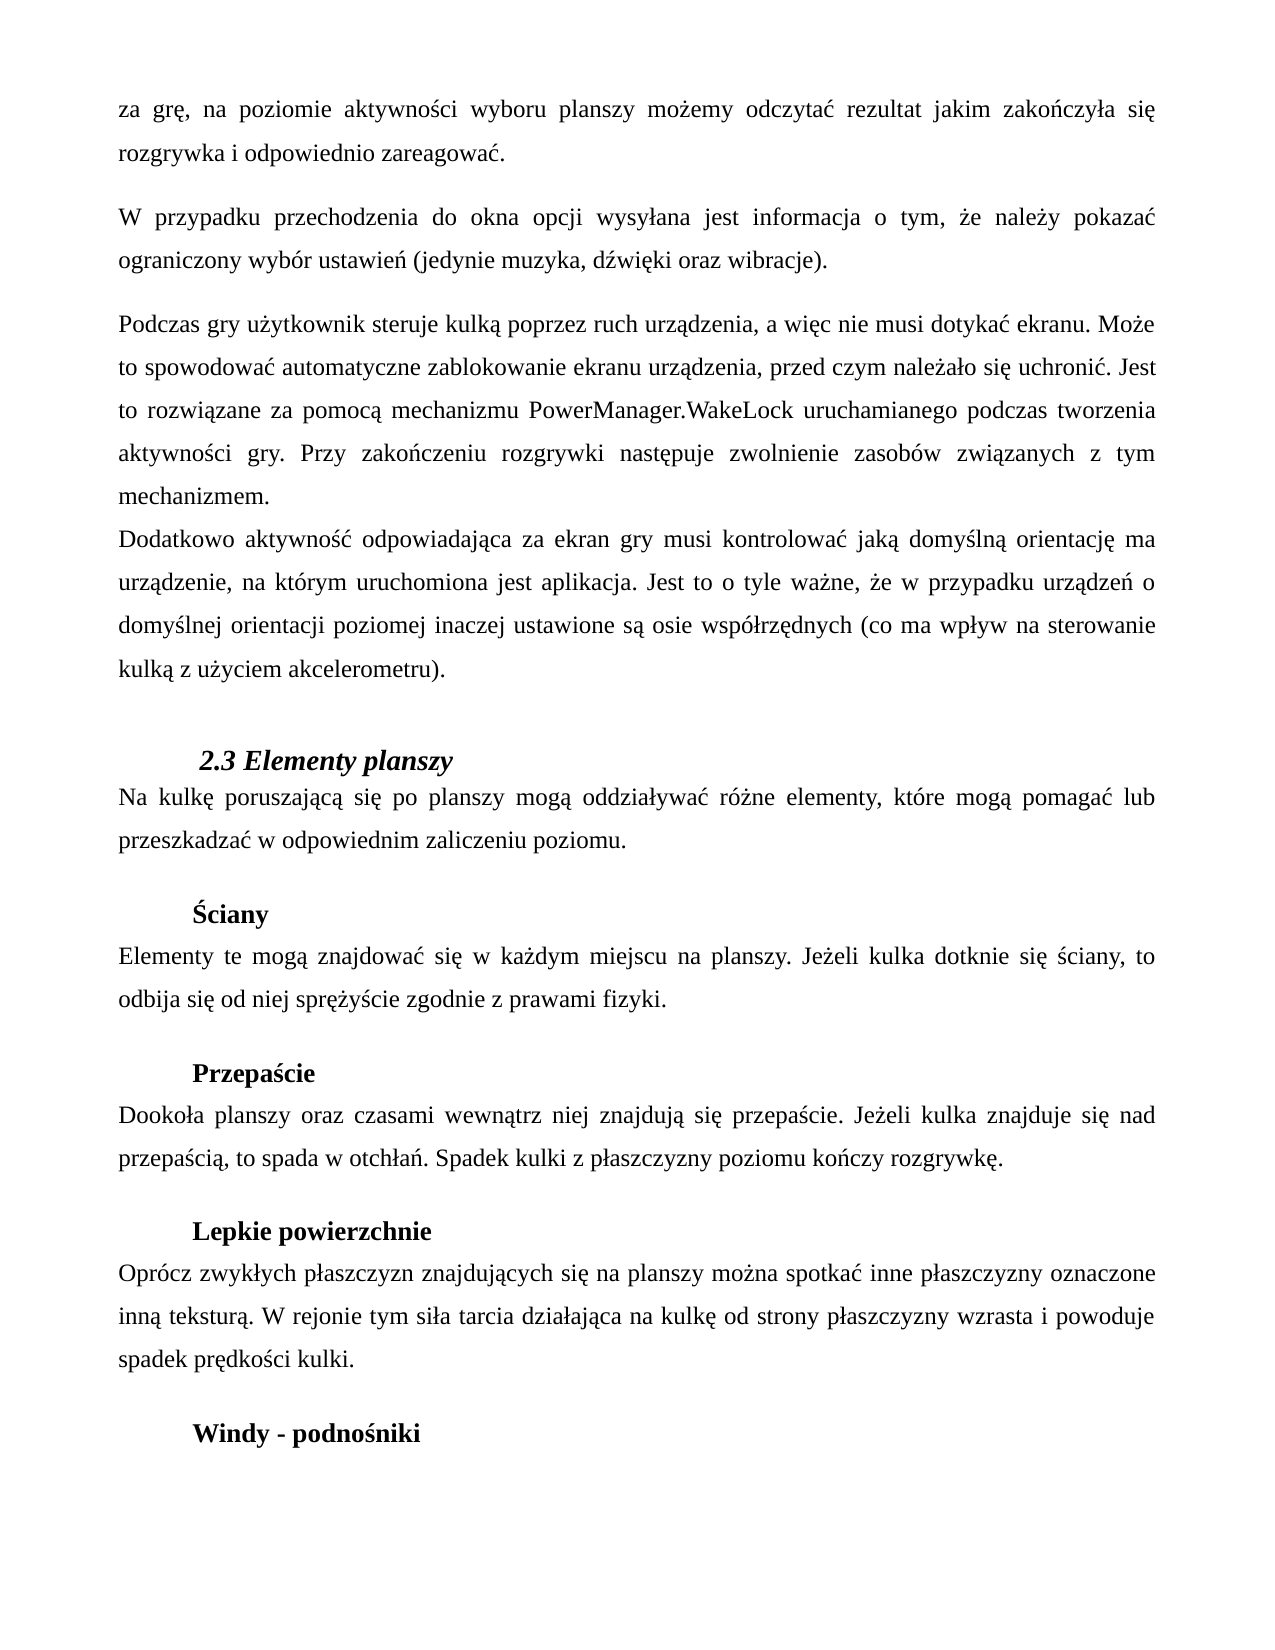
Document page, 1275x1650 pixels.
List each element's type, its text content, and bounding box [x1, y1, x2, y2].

list Dookoła planszy oraz czasami wewnątrz niej znajdują się przepaście. Jeżeli kulka znajduje się nad przepaścią, to spada w otchłań. Spadek kulki z płaszczyzny poziomu kończy rozgrywkę. [118, 1100, 1157, 1172]
text Podczas gry użytkownik steruje kulką poprzez ruch urządzenia, a więc nie musi dotykać ekranu. Może to spowodować automatyczne zablokowanie ekranu urządzenia, przed czym należało się uchronić. Jest to rozwiązane za pomocą mechanizmu PowerManager.WakeLock uruchamianego podczas tworzenia aktywności gry. Przy zakończeniu rozgrywki następuje zwolnienie zasobów związanych z tym mechanizmem. Dodatkowo aktywność odpowiadająca za ekran gry musi kontrolować jaką domyślną orientację ma urządzenie, na którym uruchomiona jest aplikacja. Jest to o tyle ważne, że w przypadku urządzeń o domyślnej orientacji poziomej inaczej ustawione są osie współrzędnych (co ma wpływ na sterowanie kulką z użyciem akcelerometru). [118, 309, 1157, 682]
subtitle Elementy planszy [192, 743, 1157, 776]
text Ściany [192, 898, 1157, 929]
text Windy - podnośniki [192, 1417, 1157, 1448]
text Lepkie powierzchnie [192, 1215, 1157, 1247]
list Na kulkę poruszającą się po planszy mogą oddziaływać różne elementy, które mogą pomagać lub przeszkadzać w odpowiednim zaliczeniu poziomu. [118, 782, 1157, 854]
text Przepaście [192, 1057, 1157, 1088]
text Elementy te mogą znajdować się w każdym miejscu na planszy. Jeżeli kulka dotknie się ściany, to odbija się od niej sprężyście zgodnie z prawami fizyki. [118, 941, 1157, 1013]
text W przypadku przechodzenia do okna opcji wysyłana jest informacja o tym, że należy pokazać ograniczony wybór ustawień (jedynie muzyka, dźwięki oraz wibracje). [118, 202, 1157, 273]
text za grę, na poziomie aktywności wyboru planszy możemy odczytać rezultat jakim zakończyła się rozgrywka i odpowiednio zareagować. [118, 94, 1157, 166]
list Oprócz zwykłych płaszczyzn znajdujących się na planszy można spotkać inne płaszczyzny oznaczone inną teksturą. W rejonie tym siła tarcia działająca na kulkę od strony płaszczyzny wzrasta i powoduje spadek prędkości kulki. [118, 1258, 1157, 1373]
